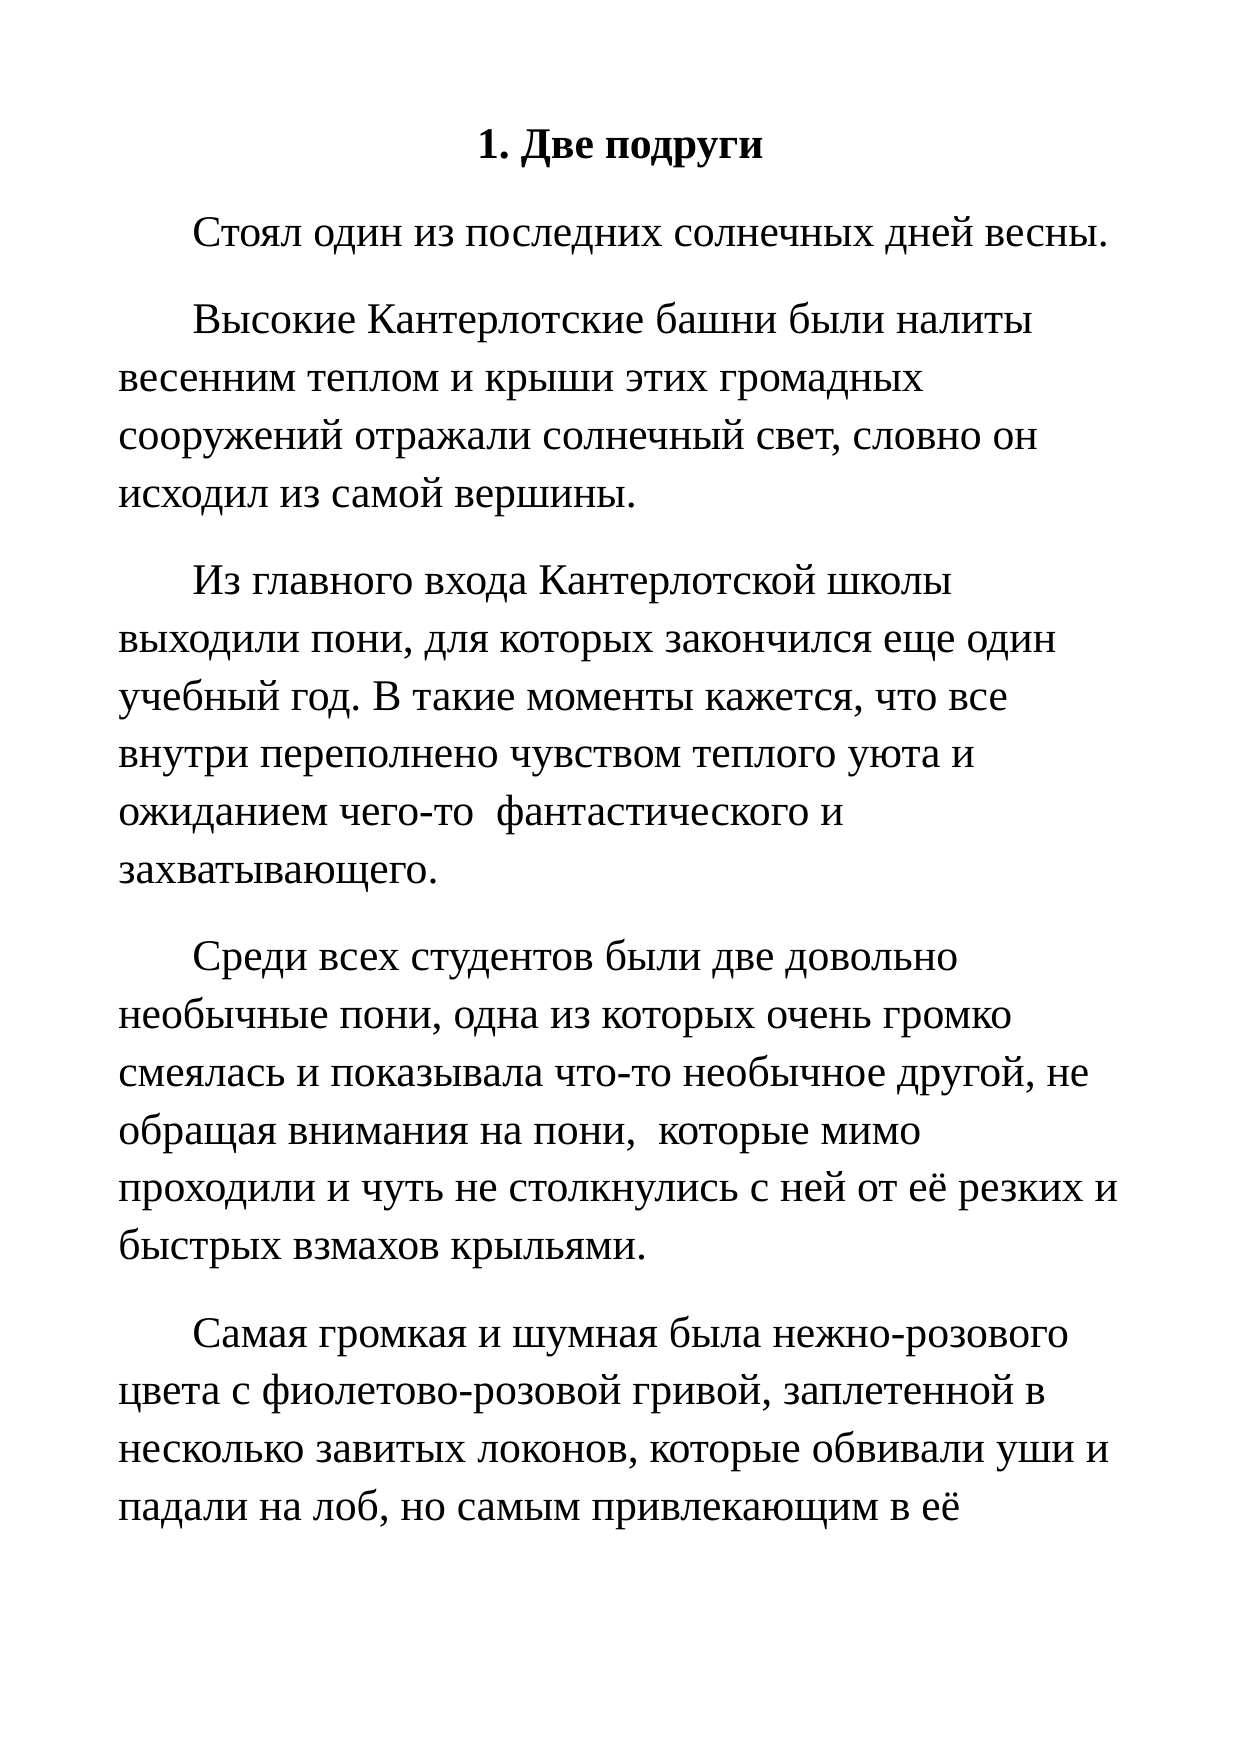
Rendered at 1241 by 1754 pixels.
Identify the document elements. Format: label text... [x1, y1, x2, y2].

text Стоял один из последних солнечных дней весны. [118, 205, 1122, 256]
text Высокие Кантерлотские башни были налиты весенним теплом и крыши этих громадных сооружений отражали солнечный свет, словно он исходил из самой вершины. [118, 293, 1122, 516]
text Самая громкая и шумная была нежно-розового цвета с фиолетово-розовой гривой, заплетенной в несколько завитых локонов, которые обвивали уши и падали на лоб, но самым привлекающим в её [118, 1306, 1122, 1530]
text Из главного входа Кантерлотской школы выходили пони, для которых закончился еще один учебный год. В такие моменты кажется, что все внутри переполнено чувством теплого уюта и ожиданием чего-то фантастического и захватывающего. [118, 553, 1122, 893]
text Среди всех студентов были две довольно необычные пони, одна из которых очень громко смеялась и показывала что-то необычное другой, не обращая внимания на пони, которые мимо проходили и чуть не столкнулись с ней от её резких и быстрых взмахов крыльями. [118, 930, 1122, 1269]
text 1. Две подруги [118, 118, 1122, 168]
